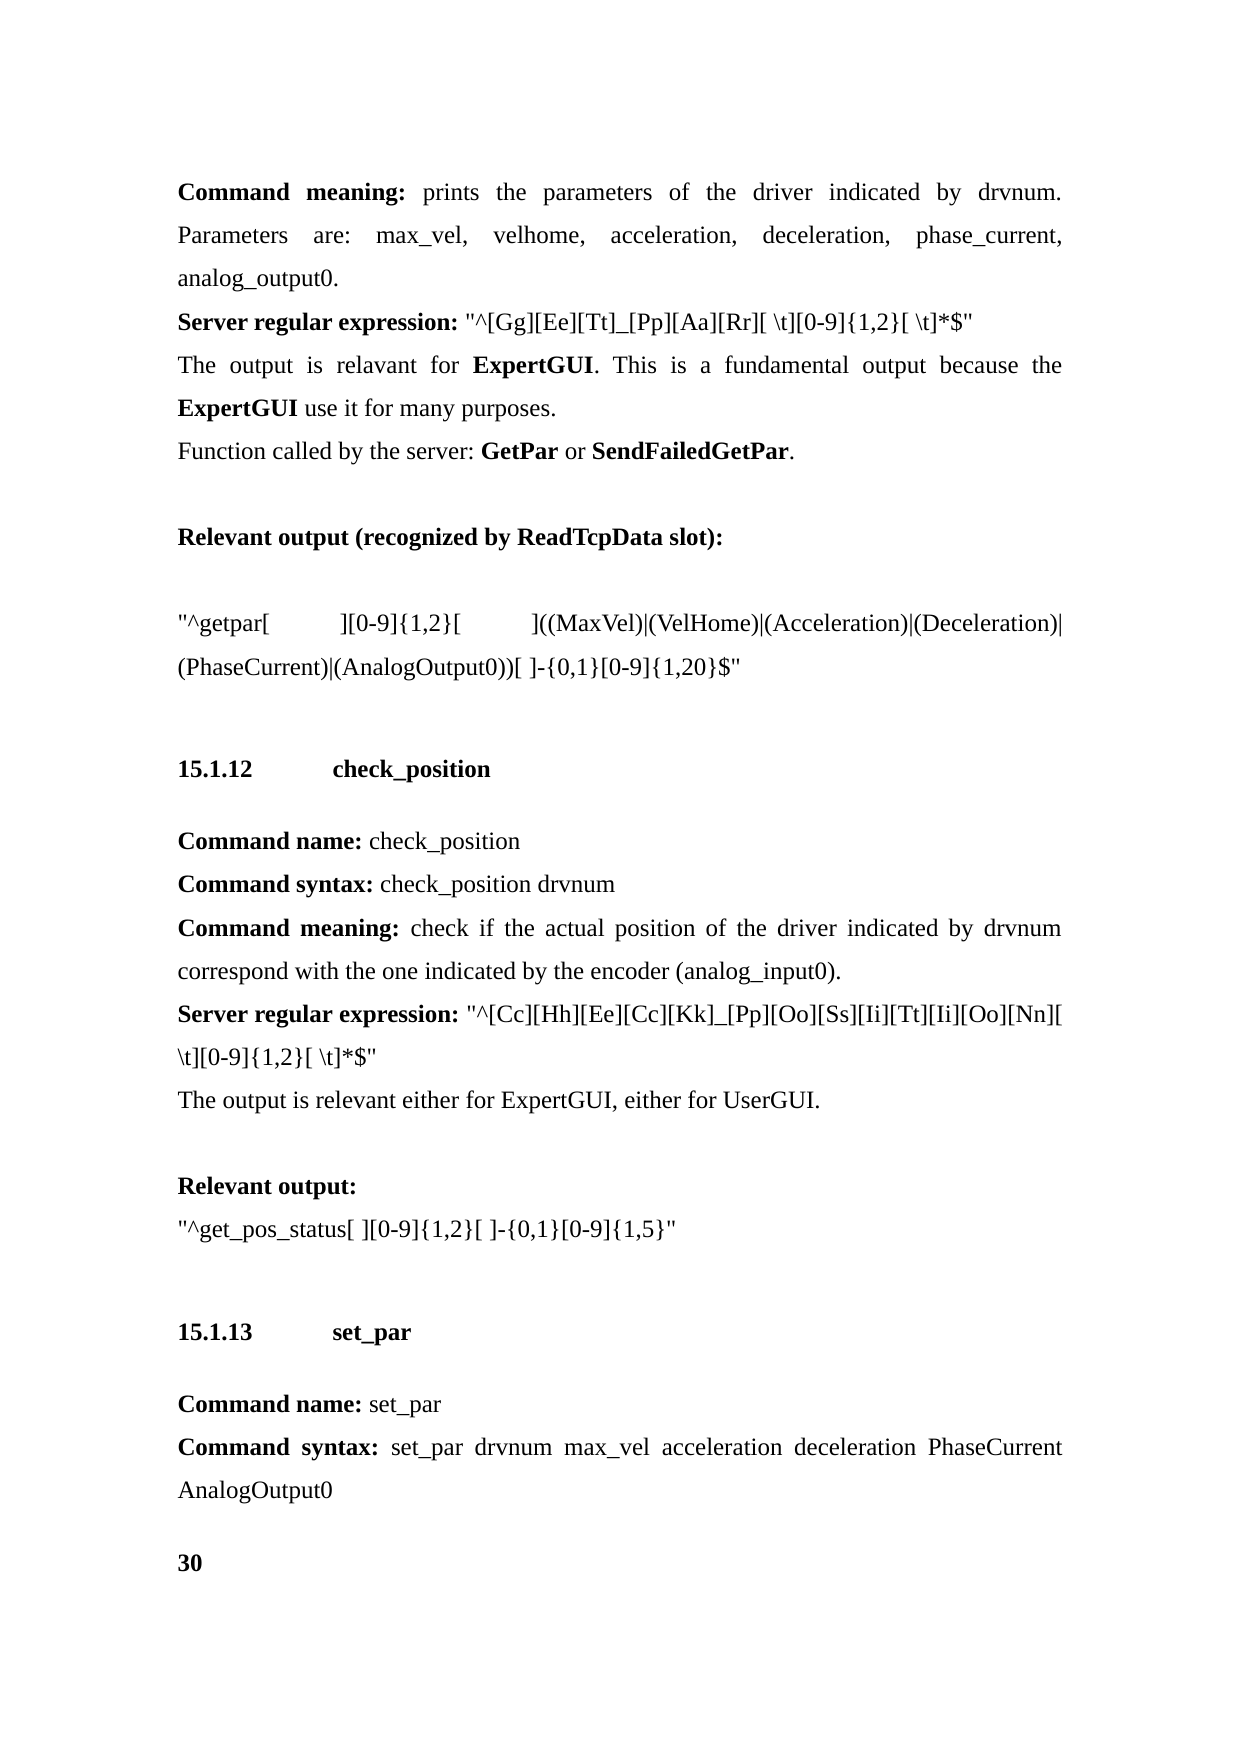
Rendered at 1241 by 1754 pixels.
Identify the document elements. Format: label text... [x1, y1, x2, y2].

text Command syntax: check_position drvnum [177, 869, 1063, 898]
text Command name: set_par [177, 1389, 1063, 1418]
text Relevant output (recognized by ReadTcpData slot): [177, 522, 1063, 551]
text Command meaning: check if the actual position of the driver indicated by drvnum correspond with the one indicated by the encoder (analog_input0). [177, 913, 1063, 984]
text Command meaning: prints the parameters of the driver indicated by drvnum. Parameters are: max_vel, velhome, acceleration, deceleration, phase_current, analog_output0. [177, 177, 1063, 292]
text Command name: check_position [177, 826, 1063, 855]
text Server regular expression: "^[Gg][Ee][Tt]_[Pp][Aa][Rr][ \t][0-9]{1,2}[ \t]*$" [177, 307, 1063, 335]
text Function called by the server: GetPar or SendFailedGetPar. [177, 436, 1063, 465]
text Command syntax: set_par drvnum max_vel acceleration deceleration PhaseCurrent AnalogOutput0 [177, 1432, 1063, 1504]
text "^getpar[ ][0-9]{1,2}[ ]((MaxVel)|(VelHome)|(Acceleration)|(Deceleration)|(PhaseCurrent)|(AnalogOutput0))[ ]-{0,1}[0-9]{1,20}$" [177, 608, 1063, 680]
text The output is relevant either for ExpertGUI, either for UserGUI. [177, 1085, 1063, 1114]
subtitle set_par [177, 1317, 1063, 1345]
text Server regular expression: "^[Cc][Hh][Ee][Cc][Kk]_[Pp][Oo][Ss][Ii][Tt][Ii][Oo][Nn][ \t][0-9]{1,2}[ \t]*$" [177, 999, 1063, 1071]
text The output is relavant for ExpertGUI. This is a fundamental output because the ExpertGUI use it for many purposes. [177, 350, 1063, 422]
subtitle check_position [177, 754, 1063, 782]
text "^get_pos_status[ ][0-9]{1,2}[ ]-{0,1}[0-9]{1,5}" [177, 1214, 1063, 1243]
text Relevant output: [177, 1171, 1063, 1200]
